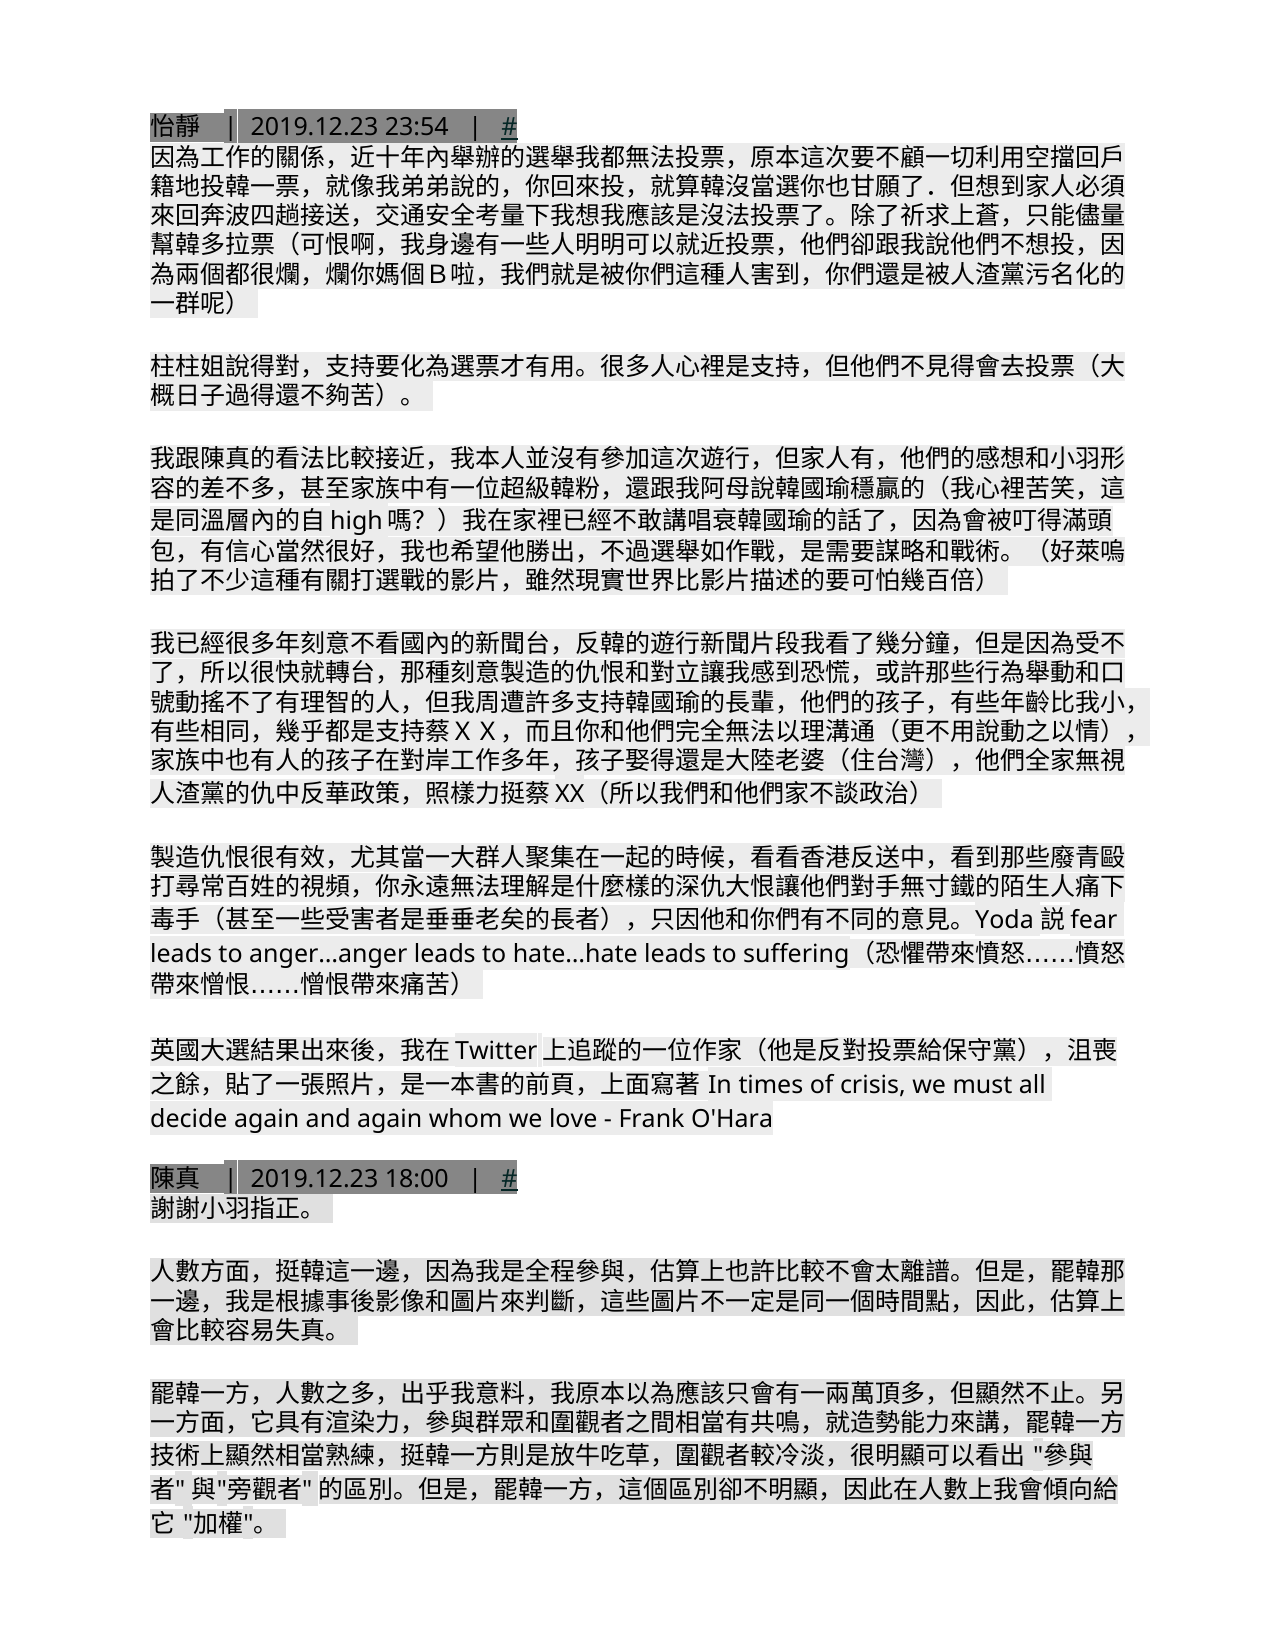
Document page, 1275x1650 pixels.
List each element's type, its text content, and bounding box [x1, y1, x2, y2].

text 因為工作的關係，近十年內舉辦的選舉我都無法投票，原本這次要不顧一切利用空擋回戶籍地投韓一票，就像我弟弟說的，你回來投，就算韓沒當選你也甘願了．但想到家人必須來回奔波四趟接送，交通安全考量下我想我應該是沒法投票了。除了祈求上蒼，只能儘量幫韓多拉票（可恨啊，我身邊有一些人明明可以就近投票，他們卻跟我說他們不想投，因為兩個都很爛，爛你媽個Ｂ啦，我們就是被你們這種人害到，你們還是被人渣黨污名化的一群呢） 柱柱姐說得對，支持要化為選票才有用。很多人心裡是支持，但他們不見得會去投票（大概日子過得還不夠苦）。 我跟陳真的看法比較接近，我本人並沒有參加這次遊行，但家人有，他們的感想和小羽形容的差不多，甚至家族中有一位超級韓粉，還跟我阿母說韓國瑜穩贏的（我心裡苦笑，這是同溫層內的自high嗎？）我在家裡已經不敢講唱衰韓國瑜的話了，因為會被叮得滿頭包，有信心當然很好，我也希望他勝出，不過選舉如作戰，是需要謀略和戰術。（好萊嗚拍了不少這種有關打選戰的影片，雖然現實世界比影片描述的要可怕幾百倍） 我已經很多年刻意不看國內的新聞台，反韓的遊行新聞片段我看了幾分鐘，但是因為受不了，所以很快就轉台，那種刻意製造的仇恨和對立讓我感到恐慌，或許那些行為舉動和口號動搖不了有理智的人，但我周遭許多支持韓國瑜的長輩，他們的孩子，有些年齡比我小，有些相同，幾乎都是支持蔡ＸＸ，而且你和他們完全無法以理溝通（更不用說動之以情），家族中也有人的孩子在對岸工作多年，孩子娶得還是大陸老婆（住台灣），他們全家無視人渣黨的仇中反華政策，照樣力挺蔡XX（所以我們和他們家不談政治） 製造仇恨很有效，尤其當一大群人聚集在一起的時候，看看香港反送中，看到那些廢青毆打尋常百姓的視頻，你永遠無法理解是什麼樣的深仇大恨讓他們對手無寸鐵的陌生人痛下毒手（甚至一些受害者是垂垂老矣的長者），只因他和你們有不同的意見。Yoda 説fear leads to anger…anger leads to hate…hate leads to suffering（恐懼帶來憤怒……憤怒帶來憎恨……憎恨帶來痛苦） 英國大選結果出來後，我在Twitter上追蹤的一位作家（他是反對投票給保守黨），沮喪之餘，貼了一張照片，是一本書的前頁，上面寫著 In times of crisis, we must all decide again and again whom we love - Frank O'Hara [150, 143, 1125, 1135]
text 謝謝小羽指正。 人數方面，挺韓這一邊，因為我是全程參與，估算上也許比較不會太離譜。但是，罷韓那一邊，我是根據事後影像和圖片來判斷，這些圖片不一定是同一個時間點，因此，估算上會比較容易失真。 罷韓一方，人數之多，出乎我意料，我原本以為應該只會有一兩萬頂多，但顯然不止。另一方面，它具有渲染力，參與群眾和圍觀者之間相當有共鳴，就造勢能力來講，罷韓一方技術上顯然相當熟練，挺韓一方則是放牛吃草，圍觀者較冷淡，很明顯可以看出 "參與者" 與"旁觀者" 的區別。但是，罷韓一方，這個區別卻不明顯，因此在人數上我會傾向給它 "加權"。 [150, 1194, 1125, 1574]
text 陳真 | 2019.12.23 18:00 | # [150, 1160, 1125, 1194]
text 怡靜 | 2019.12.23 23:54 | # [150, 109, 1125, 143]
